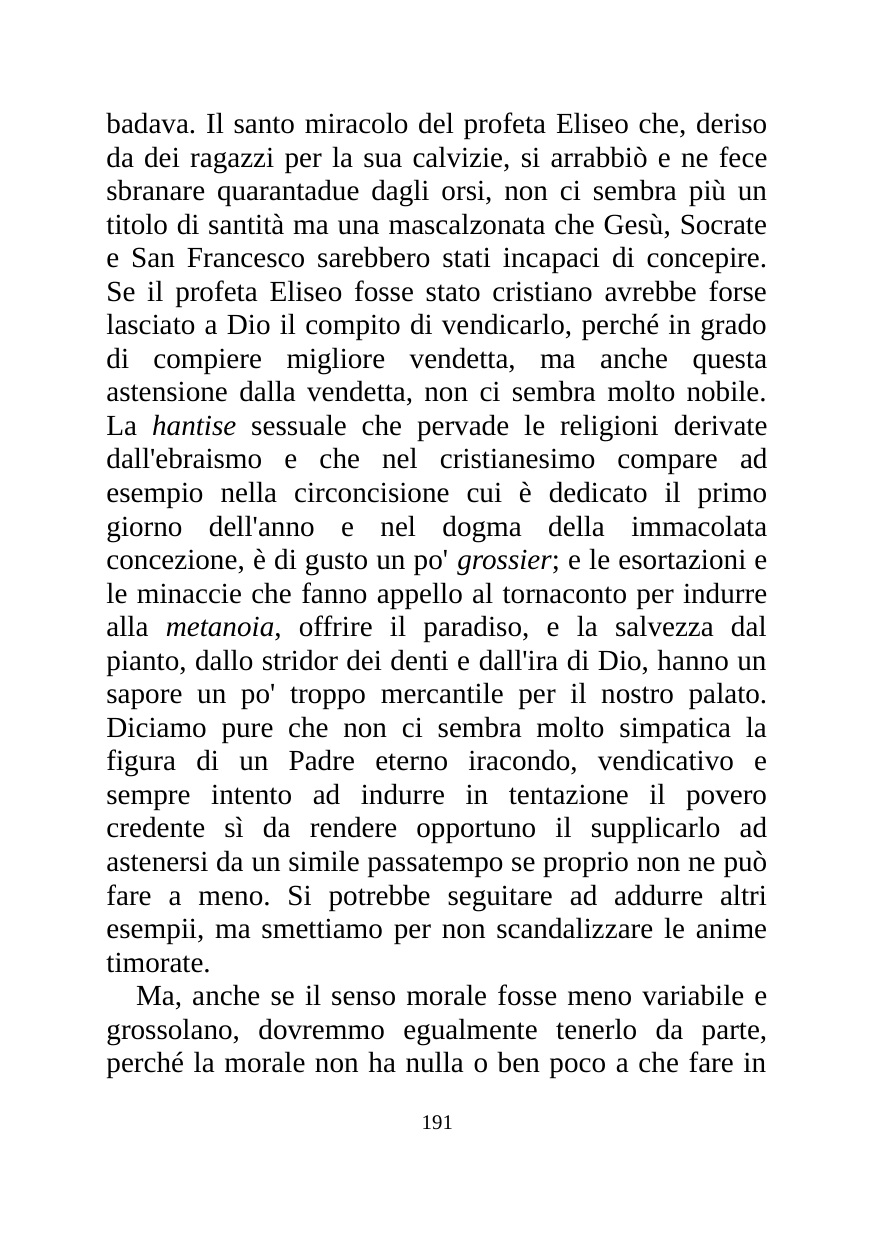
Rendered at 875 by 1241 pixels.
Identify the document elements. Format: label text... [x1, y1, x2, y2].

text badava. Il santo miracolo del profeta Eliseo che, deriso da dei ragazzi per la sua calvizie, si arrabbiò e ne fece sbranare quarantadue dagli orsi, non ci sembra più un titolo di santità ma una mascalzonata che Gesù, Socrate e San Francesco sarebbero stati incapaci di concepire. Se il profeta Eliseo fosse stato cristiano avrebbe forse lasciato a Dio il compito di vendicarlo, perché in grado di compiere migliore vendetta, ma anche questa astensione dalla vendetta, non ci sembra molto nobile. La hantise sessuale che pervade le religioni derivate dall'ebraismo e che nel cristianesimo compare ad esempio nella circoncisione cui è dedicato il primo giorno dell'anno e nel dogma della immacolata concezione, è di gusto un po' grossier; e le esortazioni e le minaccie che fanno appello al tornaconto per indurre alla metanoia, offrire il paradiso, e la salvezza dal pianto, dallo stridor dei denti e dall'ira di Dio, hanno un sapore un po' troppo mercantile per il nostro palato. Diciamo pure che non ci sembra molto simpatica la figura di un Padre eterno iracondo, vendicativo e sempre intento ad indurre in tentazione il povero credente sì da rendere opportuno il supplicarlo ad astenersi da un simile passatempo se proprio non ne può fare a meno. Si potrebbe seguitare ad addurre altri esempii, ma smettiamo per non scandalizzare le anime timorate. [106, 106, 768, 978]
text Ma, anche se il senso morale fosse meno variabile e grossolano, dovremmo egualmente tenerlo da parte, perché la morale non ha nulla o ben poco a che fare in [106, 978, 768, 1079]
